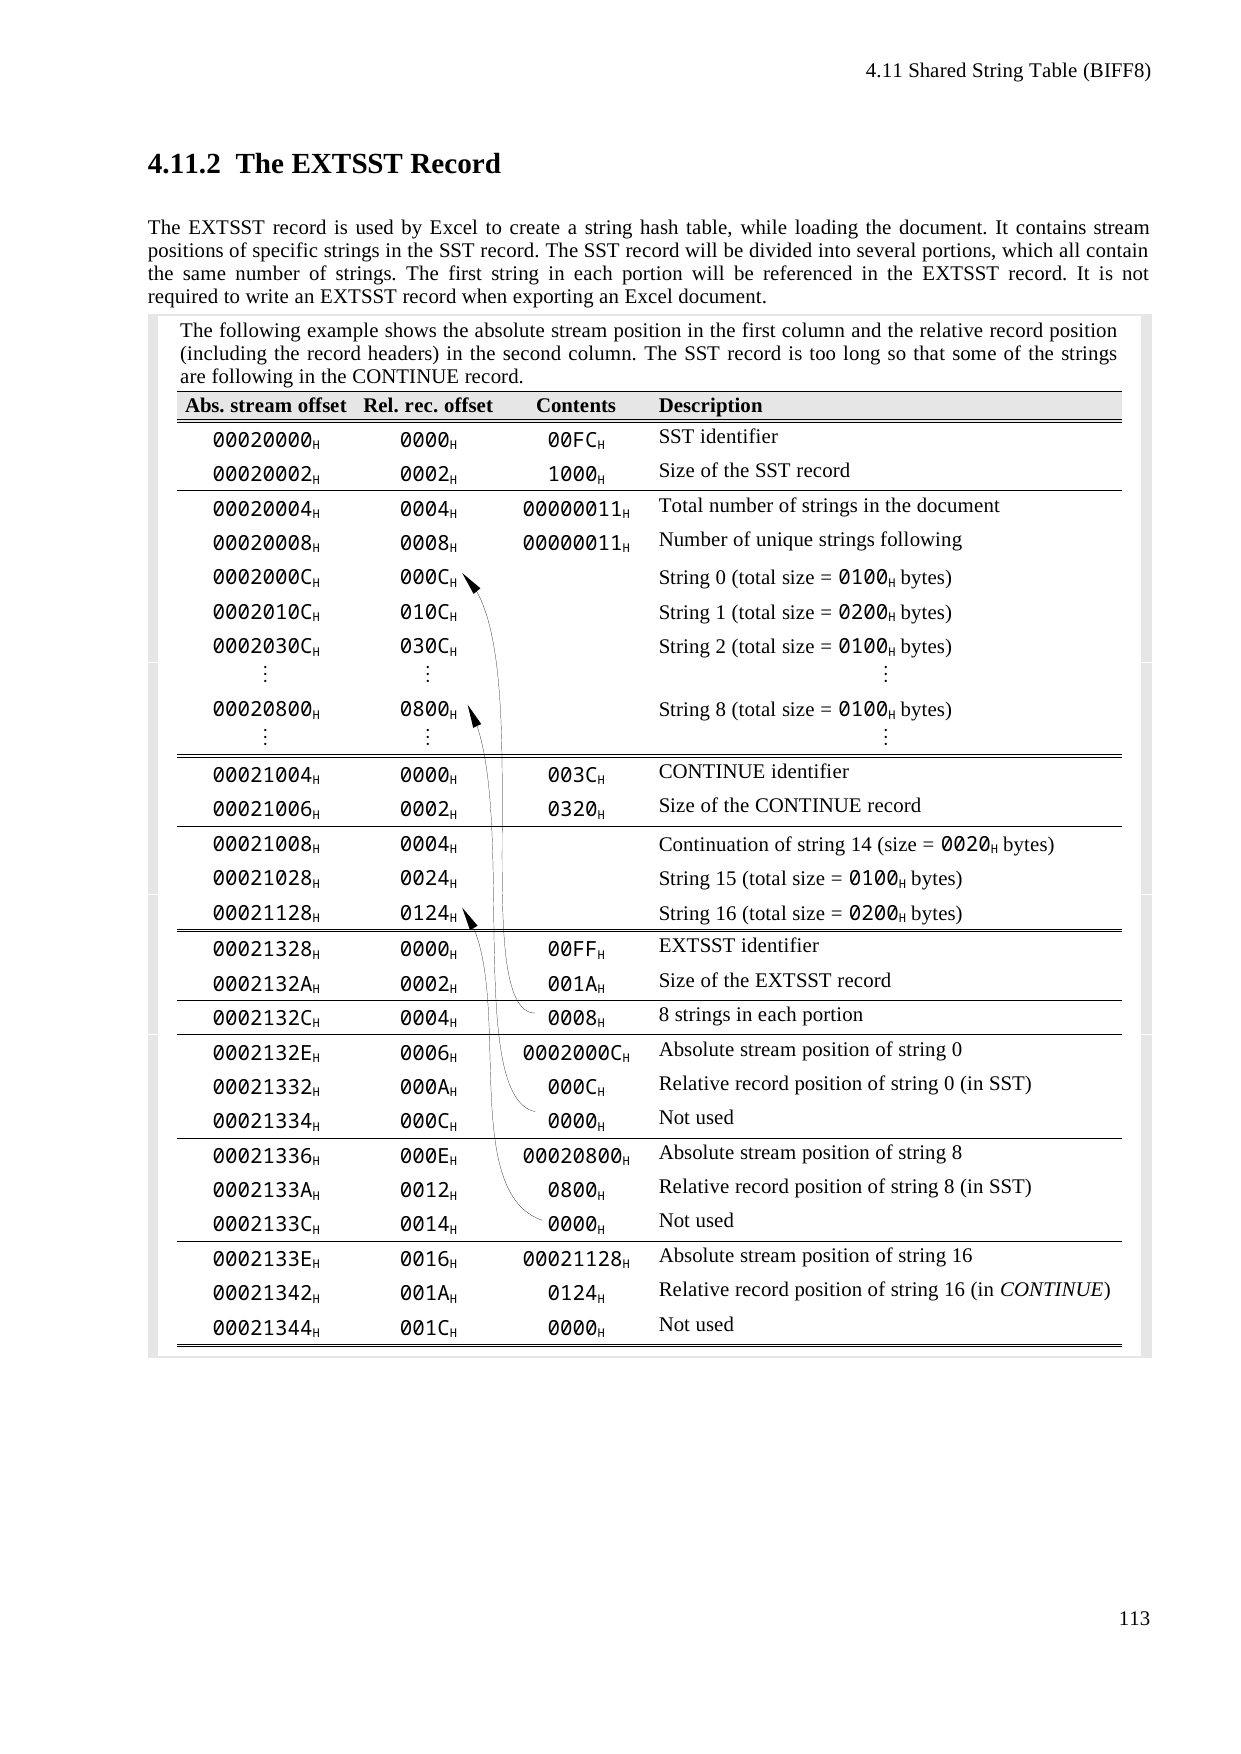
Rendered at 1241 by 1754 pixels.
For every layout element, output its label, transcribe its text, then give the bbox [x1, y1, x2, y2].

table_cell Absolute stream position of string 0 [650, 1035, 1122, 1069]
table_cell 000CH [354, 1103, 494, 1138]
table_cell [158, 628, 177, 662]
table_cell 030CH [354, 628, 496, 662]
table_cell 0002133CH [177, 1206, 354, 1241]
table_cell [158, 1172, 177, 1206]
table_cell [158, 826, 177, 860]
table_cell 0008H [502, 1001, 650, 1034]
table_cell [502, 628, 650, 662]
table_cell [158, 860, 177, 894]
table_cell 0008H [354, 525, 502, 559]
table_cell 0002132CH [177, 1001, 354, 1034]
table_cell 001AH [354, 1275, 502, 1310]
table_cell 0004H [354, 1001, 489, 1034]
table_cell Relative record position of string 16 (in CONTINUE) [650, 1275, 1122, 1310]
table_cell 00FFH [504, 932, 650, 966]
table_cell [1122, 422, 1141, 456]
table_cell Size of the SST record [650, 456, 1122, 490]
table_cell [502, 691, 650, 726]
table_cell [496, 1139, 502, 1168]
table_cell [1122, 1310, 1141, 1346]
table_cell [503, 895, 650, 929]
table_cell 00020004H [177, 491, 354, 525]
table_cell [492, 827, 502, 860]
table_cell [1122, 1035, 1141, 1069]
table_cell [502, 1176, 519, 1206]
table_cell 00020800H [502, 1139, 650, 1172]
table_cell Continuation of string 14 (size = 0020H bytes) [650, 827, 1122, 860]
table_cell [1122, 1069, 1141, 1103]
table_cell [1122, 895, 1141, 931]
table_cell 00021342H [177, 1275, 354, 1310]
table_cell 00021008H [177, 827, 354, 860]
table_cell [1122, 757, 1141, 791]
table_cell 010CH [354, 594, 489, 628]
table_cell [158, 757, 177, 791]
table_cell 00021334H [177, 1103, 354, 1138]
table_cell [478, 726, 501, 754]
table_cell 00020800H [177, 691, 354, 726]
table_cell [158, 691, 177, 726]
table_cell Not used [650, 1206, 1122, 1241]
table_cell 00FCH [502, 423, 650, 456]
table_cell [502, 594, 650, 628]
table_cell [491, 628, 502, 662]
table_cell [158, 1000, 177, 1034]
table_cell [1122, 1172, 1141, 1206]
table_cell 00021332H [177, 1069, 354, 1103]
table_cell String 16 (total size = 0200H bytes) [650, 895, 1122, 929]
table_cell ⋮ [650, 726, 1122, 754]
table_cell [158, 726, 177, 757]
table_cell ⋮ [177, 726, 354, 754]
table_cell [495, 966, 502, 1000]
table_cell [502, 559, 650, 594]
table_cell 000CH [506, 1069, 650, 1103]
table_cell 0016H [354, 1242, 502, 1275]
table_header [1122, 316, 1141, 391]
table_cell [1122, 1138, 1141, 1172]
table_cell 00021128H [502, 1242, 650, 1275]
table_cell 0000H [354, 423, 502, 456]
text The EXTSST record is used by Excel to create a string hash table, while loading the document. It contains stream positions of specific strings in the SST record. The SST record will be divided into several portions, which all contain the same number of strings. The first string in each portion will be referenced in the EXTSST record. It is not required to write an EXTSST record when exporting an Excel document. [148, 216, 1152, 308]
table_cell 0800H [503, 1172, 650, 1206]
table_cell 0800H [354, 691, 501, 726]
table_cell [177, 1347, 354, 1356]
table_cell EXTSST identifier [650, 932, 1122, 966]
table_cell [1122, 491, 1141, 525]
table_cell 001CH [354, 1310, 502, 1344]
table_cell 0002133EH [177, 1242, 354, 1275]
table_cell Size of the CONTINUE record [650, 791, 1122, 826]
table_cell 001AH [508, 966, 650, 1000]
table_cell [1122, 826, 1141, 860]
table_cell 0000H [354, 932, 483, 966]
table_cell 0002010CH [177, 594, 354, 628]
table_cell [1122, 1206, 1141, 1241]
table_cell [158, 791, 177, 826]
table_cell [502, 663, 650, 691]
table_header The following example shows the absolute stream position in the first column and the relative record position (including the record headers) in the second column. The SST record is too long so that some of the strings are following in the CONTINUE record. [177, 316, 1122, 391]
table_cell 0002030CH [177, 628, 354, 662]
table_cell Total number of strings in the document [650, 491, 1122, 525]
table_cell [1122, 1241, 1141, 1275]
table_cell ⋮ [354, 726, 483, 754]
table_cell 00021004H [177, 758, 354, 791]
table_cell 00021028H [177, 860, 354, 894]
table_cell [158, 594, 177, 628]
table_cell [497, 1001, 502, 1034]
table_cell [502, 932, 506, 966]
table_cell 003CH [503, 758, 650, 791]
table_cell 00000011H [502, 525, 650, 559]
table_cell [158, 491, 177, 525]
table_cell [158, 1103, 177, 1138]
table_cell [497, 663, 502, 691]
table_cell [158, 1346, 177, 1356]
table_cell [1122, 525, 1141, 559]
table_cell [158, 1241, 177, 1275]
table_cell 0012H [354, 1172, 502, 1206]
table_cell 0124H [354, 895, 493, 929]
table_cell [158, 1069, 177, 1103]
table_cell Absolute stream position of string 16 [650, 1242, 1122, 1275]
table_cell [354, 1347, 502, 1356]
table_cell [158, 1035, 177, 1069]
table_cell [1122, 663, 1141, 691]
table_cell String 2 (total size = 0100H bytes) [650, 628, 1122, 662]
table_cell 1000H [502, 456, 650, 490]
table_cell [495, 932, 502, 966]
table_cell 00020008H [177, 525, 354, 559]
table_cell 000EH [354, 1139, 501, 1172]
table_cell [486, 758, 502, 791]
table_cell 0002132AH [177, 966, 354, 1000]
table_cell 0002H [354, 966, 487, 1000]
table_cell Rel. rec. offset [354, 392, 502, 419]
table_cell [1122, 559, 1141, 594]
table_cell String 15 (total size = 0100H bytes) [650, 860, 1122, 894]
table_cell 000AH [354, 1069, 491, 1103]
table_cell 000CH [354, 559, 502, 594]
table_cell Number of unique strings following [650, 525, 1122, 559]
table_cell Size of the EXTSST record [650, 966, 1122, 1000]
table_cell 0000H [502, 1103, 650, 1138]
table_header [158, 316, 177, 391]
table_cell ⋮ [354, 663, 499, 691]
table_cell 8 strings in each portion [650, 1001, 1122, 1034]
table_cell 0000H [502, 1310, 650, 1344]
table_cell [502, 1347, 650, 1356]
table_cell 0002H [354, 791, 491, 826]
table_cell String 1 (total size = 0200H bytes) [650, 594, 1122, 628]
table_cell 00021128H [177, 895, 354, 929]
table_cell [158, 931, 177, 966]
table_cell 0320H [503, 791, 650, 826]
table_cell [479, 594, 502, 628]
table_cell SST identifier [650, 423, 1122, 456]
table_cell [1122, 1000, 1141, 1034]
table_cell Not used [650, 1103, 1122, 1138]
table_cell [158, 422, 177, 456]
table_cell [158, 559, 177, 594]
table_cell Contents [502, 392, 650, 419]
table_cell [158, 663, 177, 691]
table_cell [485, 966, 495, 1000]
table_cell 00020000H [177, 423, 354, 456]
table_cell [491, 1069, 502, 1103]
table_cell 00021006H [177, 791, 354, 826]
table_cell 0004H [354, 827, 492, 860]
table_cell [1122, 931, 1141, 966]
table_cell Abs. stream offset [177, 392, 354, 419]
table_cell [503, 827, 650, 860]
table_cell [1122, 1275, 1141, 1310]
table_cell [650, 1347, 1122, 1356]
table_cell ⋮ [650, 663, 1122, 691]
table_cell [1122, 860, 1141, 894]
table_cell [158, 525, 177, 559]
table_cell [1122, 456, 1141, 491]
table_cell [158, 895, 177, 931]
table_cell 00000011H [502, 491, 650, 525]
table_cell [158, 1138, 177, 1172]
table_cell [488, 1001, 498, 1034]
table_cell [492, 1103, 502, 1138]
table_cell [158, 456, 177, 491]
table_cell [502, 1069, 519, 1103]
table_cell Relative record position of string 8 (in SST) [650, 1172, 1122, 1206]
table_cell 0002000CH [177, 559, 354, 594]
table_cell [158, 1275, 177, 1310]
table_cell [1122, 628, 1141, 662]
table_cell [1122, 791, 1141, 826]
table_cell [494, 895, 502, 929]
table_cell [493, 860, 502, 894]
table_cell Absolute stream position of string 8 [650, 1139, 1122, 1172]
table_cell [476, 932, 494, 966]
table_cell 0002H [354, 456, 502, 490]
table_cell 0000H [502, 1206, 650, 1241]
table_cell 00021328H [177, 932, 354, 966]
table_cell Description [650, 392, 1122, 419]
table_cell [490, 1035, 502, 1069]
table_cell [158, 391, 177, 422]
table_cell [490, 791, 502, 826]
table_cell 00021336H [177, 1139, 354, 1172]
table_cell 0004H [354, 491, 502, 525]
table_cell [502, 726, 650, 754]
table_cell [1122, 594, 1141, 628]
table_cell [1122, 1103, 1141, 1138]
table_cell [158, 1310, 177, 1346]
table_cell Not used [650, 1310, 1122, 1344]
table_cell [158, 966, 177, 1000]
table_cell 0002133AH [177, 1172, 354, 1206]
table_cell 0124H [502, 1275, 650, 1310]
table_cell 00021344H [177, 1310, 354, 1344]
table_cell 00020002H [177, 456, 354, 490]
table_cell 0002000CH [502, 1035, 650, 1069]
table_cell 0024H [354, 860, 493, 894]
table_cell CONTINUE identifier [650, 758, 1122, 791]
subtitle The EXTSST Record [148, 148, 1152, 180]
table_cell [1122, 726, 1141, 757]
table_cell [502, 966, 516, 1000]
table_cell String 0 (total size = 0100H bytes) [650, 559, 1122, 594]
table_cell 0002132EH [177, 1035, 354, 1069]
table_cell 0006H [354, 1035, 490, 1069]
table_cell [503, 860, 650, 894]
table_cell 0014H [354, 1206, 502, 1241]
table_cell [1122, 966, 1141, 1000]
table_cell [158, 1206, 177, 1241]
table_cell ⋮ [177, 663, 354, 691]
table_cell String 8 (total size = 0100H bytes) [650, 691, 1122, 726]
table_cell [1122, 391, 1141, 422]
table_cell [1122, 1346, 1141, 1356]
table_cell [1122, 691, 1141, 726]
table_cell 0000H [354, 758, 488, 791]
table_cell Relative record position of string 0 (in SST) [650, 1069, 1122, 1103]
